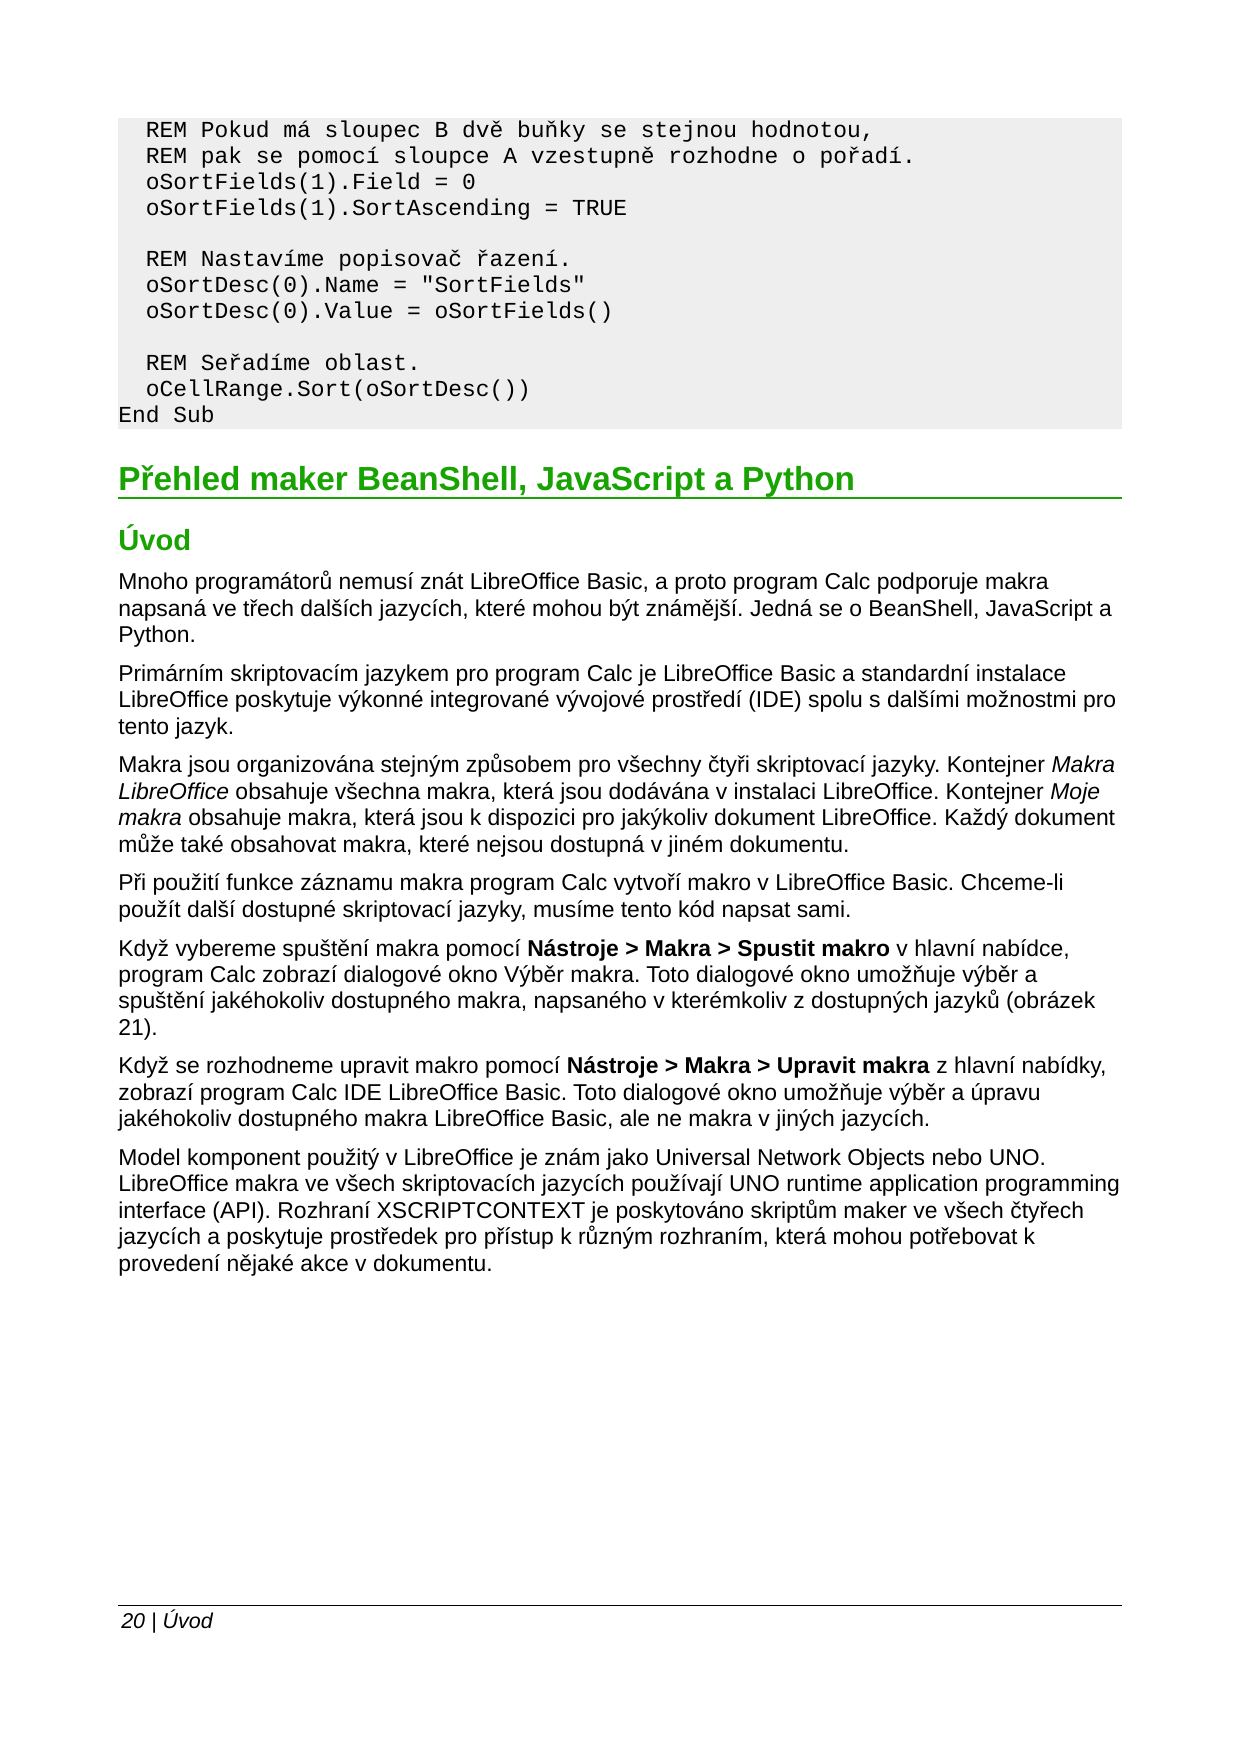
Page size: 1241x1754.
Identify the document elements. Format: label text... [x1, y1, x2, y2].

text Když vybereme spuštění makra pomocí Nástroje > Makra > Spustit makro v hlavní nabídce, program Calc zobrazí dialogové okno Výběr makra. Toto dialogové okno umožňuje výběr a spuštění jakéhokoliv dostupného makra, napsaného v kterémkoliv z dostupných jazyků (obrázek 21). [118, 934, 1122, 1040]
text Primárním skriptovacím jazykem pro program Calc je LibreOffice Basic a standardní instalace LibreOffice poskytuje výkonné integrované vývojové prostředí (IDE) spolu s dalšími možnostmi pro tento jazyk. [118, 660, 1122, 739]
text Při použití funkce záznamu makra program Calc vytvoří makro v LibreOffice Basic. Chceme-li použít další dostupné skriptovací jazyky, musíme tento kód napsat sami. [118, 869, 1122, 922]
text Model komponent použitý v LibreOffice je znám jako Universal Network Objects nebo UNO. LibreOffice makra ve všech skriptovacích jazycích používají UNO runtime application programming interface (API). Rozhraní XSCRIPTCONTEXT je poskytováno skriptům maker ve všech čtyřech jazycích a poskytuje prostředek pro přístup k různým rozhraním, která mohou potřebovat k provedení nějaké akce v dokumentu. [118, 1144, 1122, 1276]
subtitle Přehled maker BeanShell, JavaScript a Python [118, 459, 1122, 497]
subtitle Úvod [118, 523, 1122, 557]
text REM Pokud má sloupec B dvě buňky se stejnou hodnotou, REM pak se pomocí sloupce A vzestupně rozhodne o pořadí. oSortFields(1).Field = 0 oSortFields(1).SortAscending = TRUE REM Nastavíme popisovač řazení. oSortDesc(0).Name = "SortFields" oSortDesc(0).Value = oSortFields() REM Seřadíme oblast. oCellRange.Sort(oSortDesc()) End Sub [118, 118, 1122, 429]
text Makra jsou organizována stejným způsobem pro všechny čtyři skriptovací jazyky. Kontejner Makra LibreOffice obsahuje všechna makra, která jsou dodávána v instalaci LibreOffice. Kontejner Moje makra obsahuje makra, která jsou k dispozici pro jakýkoliv dokument LibreOffice. Každý dokument může také obsahovat makra, které nejsou dostupná v jiném dokumentu. [118, 751, 1122, 857]
text Mnoho programátorů nemusí znát LibreOffice Basic, a proto program Calc podporuje makra napsaná ve třech dalších jazycích, které mohou být známější. Jedná se o BeanShell, JavaScript a Python. [118, 568, 1122, 647]
text Když se rozhodneme upravit makro pomocí Nástroje > Makra > Upravit makra z hlavní nabídky, zobrazí program Calc IDE LibreOffice Basic. Toto dialogové okno umožňuje výběr a úpravu jakéhokoliv dostupného makra LibreOffice Basic, ale ne makra v jiných jazycích. [118, 1052, 1122, 1132]
